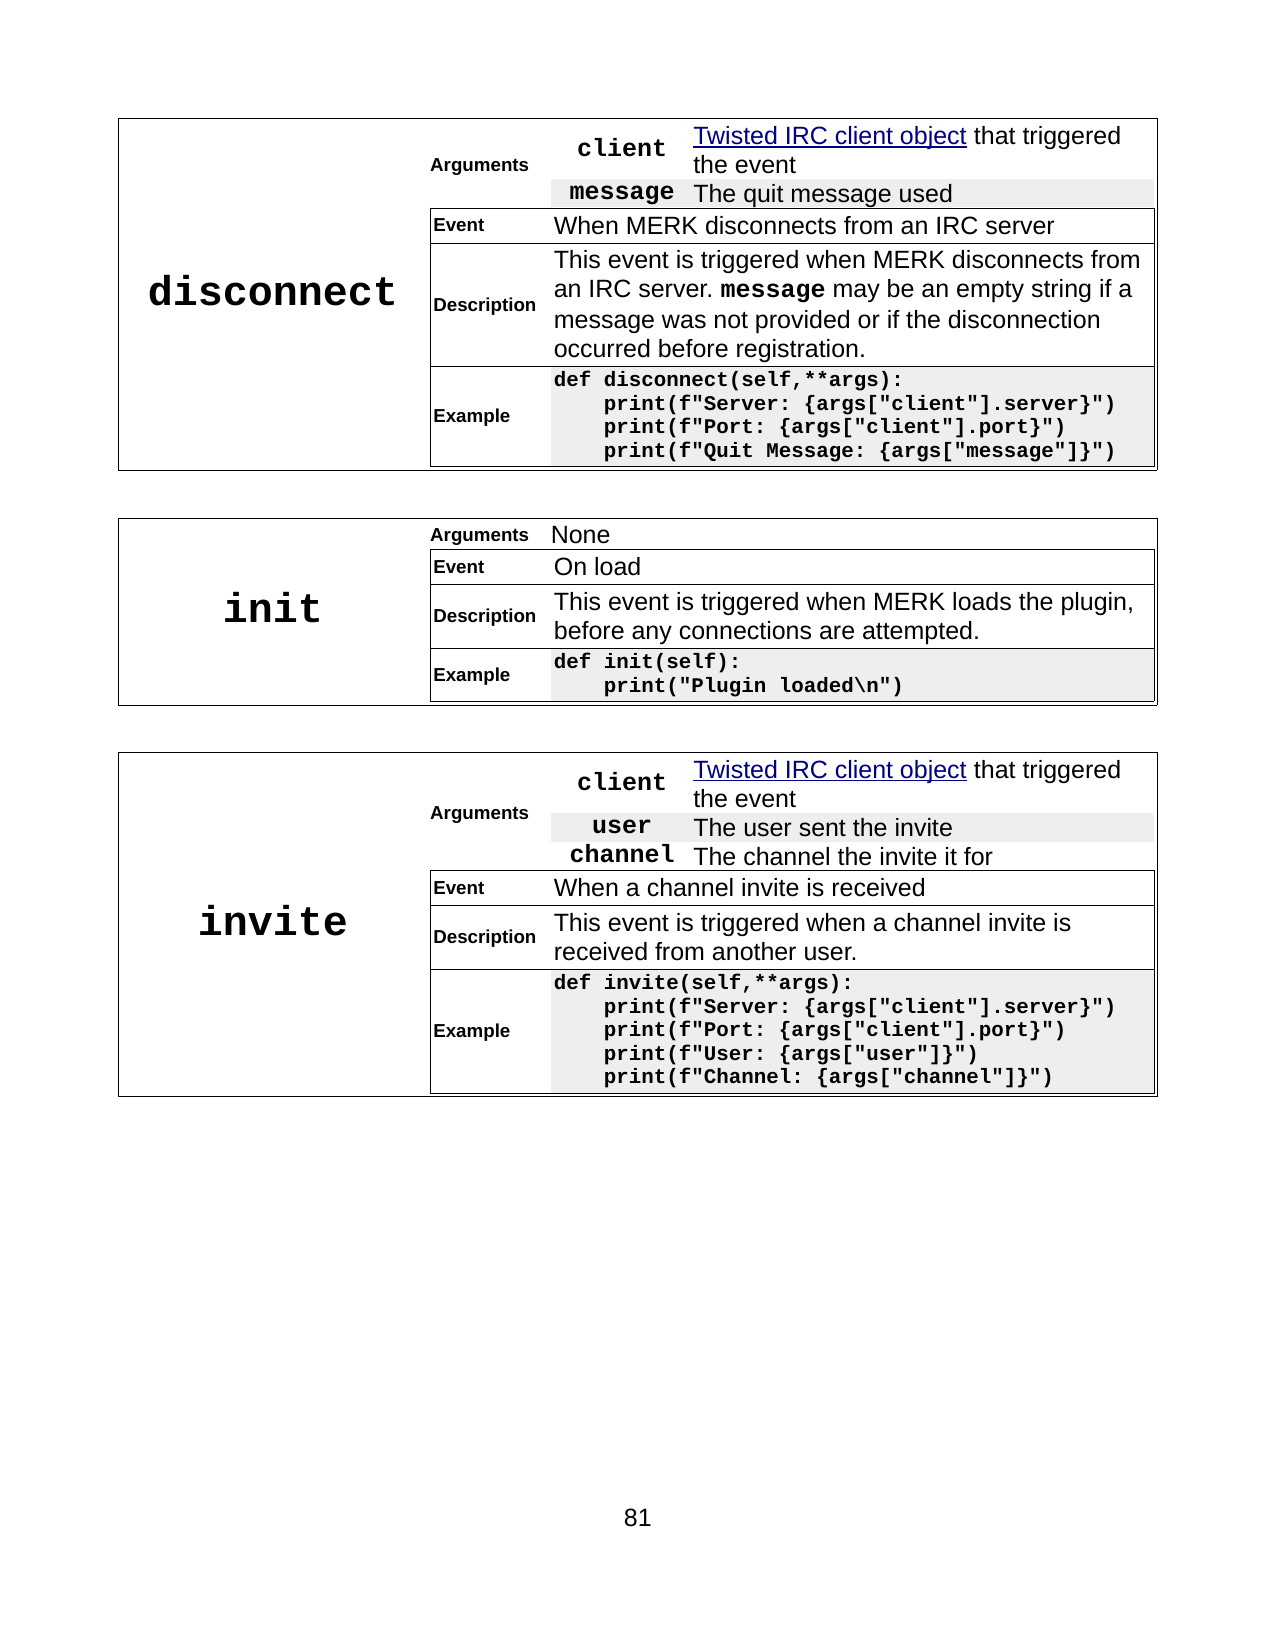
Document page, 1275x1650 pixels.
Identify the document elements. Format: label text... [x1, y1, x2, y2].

table_cell This event is triggered when MERK disconnects from an IRC server. message may be an empty string if a message was not provided or if the disconnection occurred before registration. [551, 244, 1154, 366]
table_cell This event is triggered when a channel invite is received from another user. [551, 906, 1154, 969]
table_cell user [551, 813, 693, 842]
table_cell Event [431, 209, 551, 242]
table_cell Description [431, 906, 551, 969]
table_cell Example [431, 649, 551, 701]
table_cell This event is triggered when MERK loads the plugin, before any connections are attempted. [551, 585, 1154, 648]
table_cell def invite(self,**args): print(f"Server: {args["client"].server}") print(f"Port: {args["client"].port}") print(f"User: {args["user"]}") print(f"Channel: {args["channel"]}") [551, 970, 1154, 1093]
table_cell channel [551, 842, 693, 870]
table_cell When MERK disconnects from an IRC server [551, 209, 1154, 242]
table_cell Event [431, 871, 551, 905]
table_header [427, 519, 1157, 704]
table_header client [551, 755, 693, 813]
table_header invite [119, 753, 427, 1096]
table_cell Example [431, 970, 551, 1093]
table_cell Event [431, 550, 551, 584]
table_cell message [551, 179, 693, 207]
table_header Twisted IRC client object that triggered the event [693, 121, 1154, 179]
table_header disconnect [119, 119, 427, 470]
table_cell The channel the invite it for [693, 842, 1154, 870]
table_cell The user sent the invite [693, 813, 1154, 842]
table_cell When a channel invite is received [551, 871, 1154, 905]
table_cell On load [551, 550, 1154, 584]
table_header None [551, 521, 1154, 549]
table_header Twisted IRC client object that triggered the event [693, 755, 1154, 813]
table_cell Description [431, 244, 551, 366]
table_cell def init(self): print("Plugin loaded\n") [551, 649, 1154, 701]
table_cell The quit message used [693, 179, 1154, 207]
table_cell Description [431, 585, 551, 648]
table_header [427, 119, 1157, 470]
table_header Arguments [430, 755, 551, 870]
table_header client [551, 121, 693, 179]
table_header init [119, 519, 427, 704]
table_header Arguments [430, 121, 551, 207]
table_header Arguments [430, 521, 551, 549]
table_cell def disconnect(self,**args): print(f"Server: {args["client"].server}") print(f"Port: {args["client"].port}") print(f"Quit Message: {args["message"]}") [551, 367, 1154, 466]
table_cell Example [431, 367, 551, 466]
table_header [427, 753, 1157, 1096]
